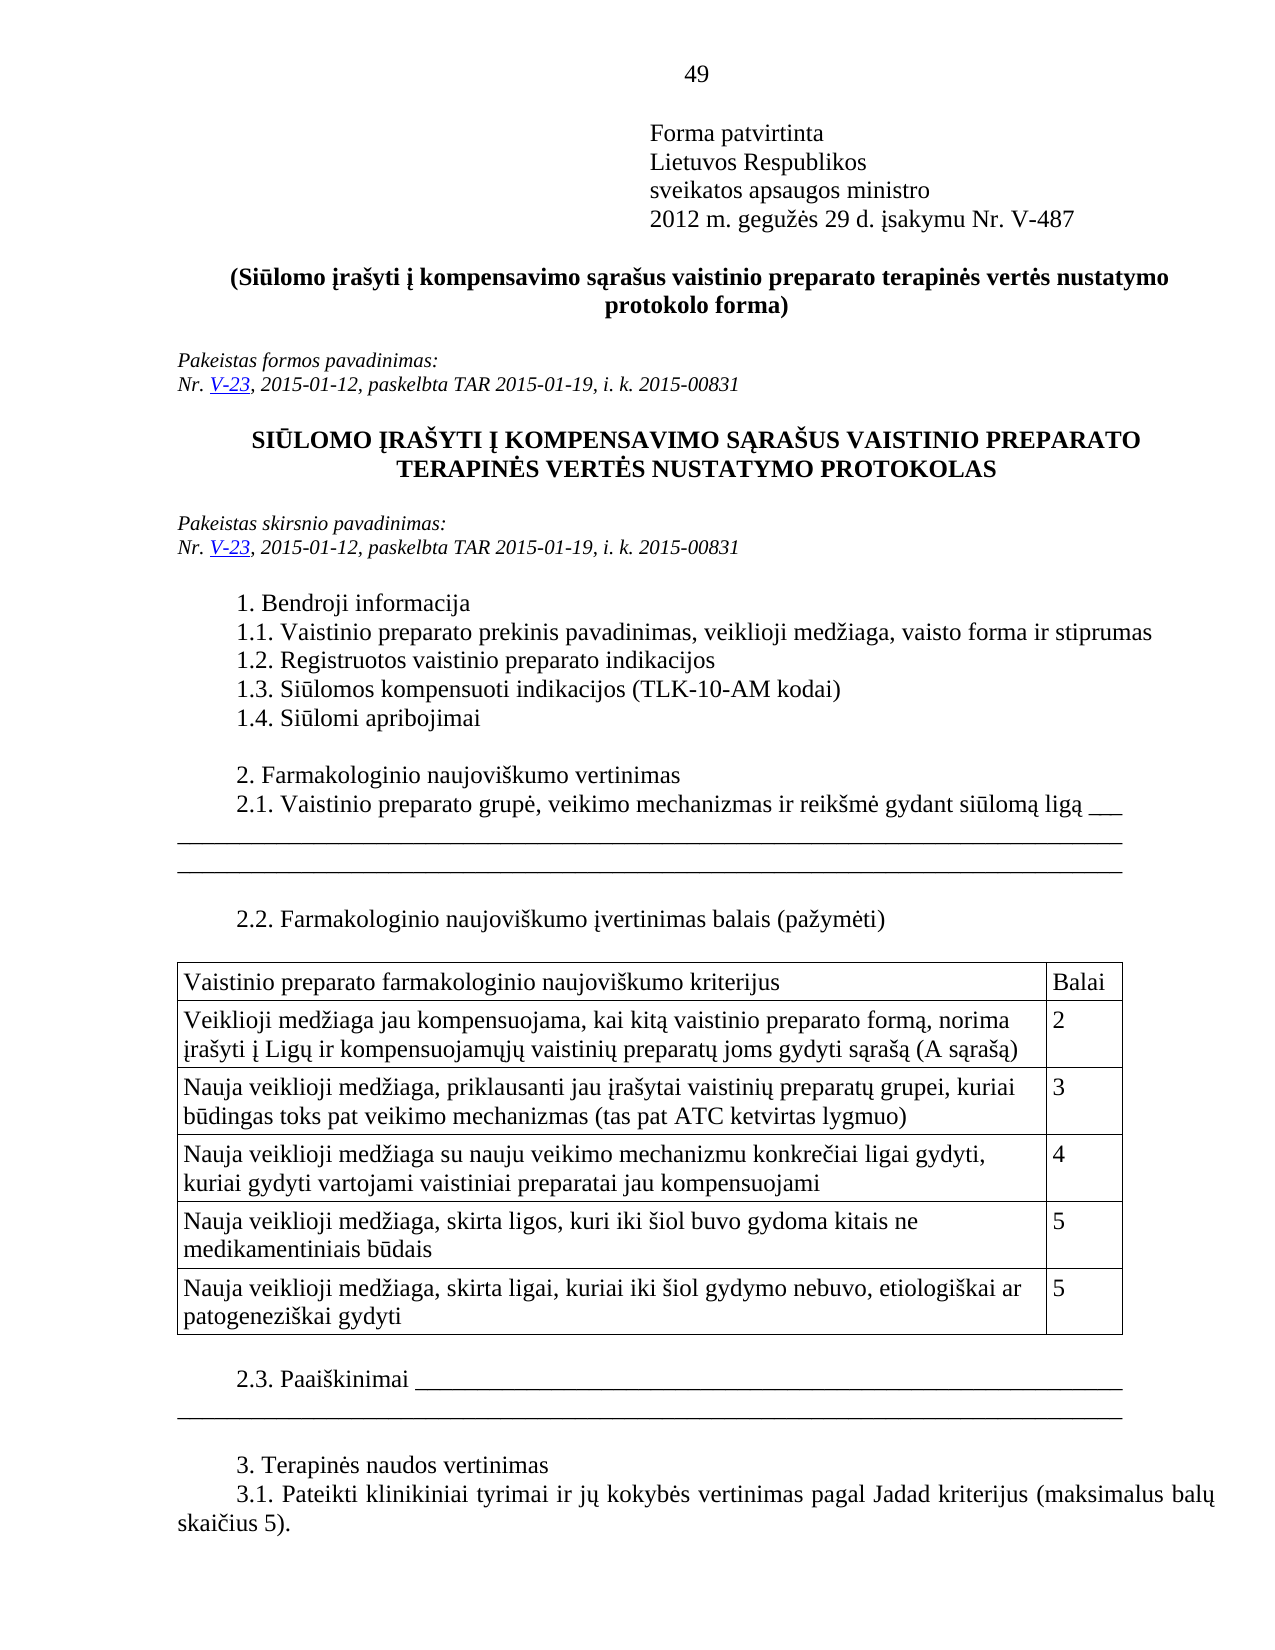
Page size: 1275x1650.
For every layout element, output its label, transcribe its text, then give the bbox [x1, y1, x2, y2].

text Pakeistas skirsnio pavadinimas: [177, 511, 1216, 535]
text Forma patvirtinta [649, 118, 1216, 147]
text Lietuvos Respublikos [649, 147, 1216, 176]
text 1.3. Siūlomos kompensuoti indikacijos (TLK-10-AM kodai) [177, 674, 1216, 703]
table_cell 4 [1047, 1135, 1122, 1201]
text 3. Terapinės naudos vertinimas [177, 1450, 1216, 1479]
text 2.3. Paaiškinimai [177, 1364, 1216, 1393]
table_cell 3 [1047, 1068, 1122, 1134]
table_cell 2 [1047, 1001, 1122, 1067]
text 1.2. Registruotos vaistinio preparato indikacijos [177, 646, 1216, 674]
text sveikatos apsaugos ministro [649, 176, 1216, 204]
text 2.2. Farmakologinio naujoviškumo įvertinimas balais (pažymėti) [177, 904, 1216, 933]
table_header Balai [1047, 963, 1122, 1000]
text _ [177, 847, 1216, 876]
table_cell 5 [1047, 1269, 1122, 1334]
table_cell Nauja veiklioji medžiaga su nauju veikimo mechanizmu konkrečiai ligai gydyti, kuriai gydyti vartojami vaistiniai preparatai jau kompensuojami [178, 1135, 1046, 1201]
table_cell 5 [1047, 1202, 1122, 1267]
text (Siūlomo įrašyti į kompensavimo sąrašus vaistinio preparato terapinės vertės nustatymo protokolo forma) [177, 262, 1216, 319]
text _ [177, 818, 1216, 847]
text Nr. V-23, 2015-01-12, paskelbta TAR 2015-01-19, i. k. 2015-00831 [177, 372, 1216, 396]
text _ [177, 1393, 1216, 1422]
text 1. Bendroji informacija [177, 588, 1216, 617]
table_cell Nauja veiklioji medžiaga, skirta ligos, kuri iki šiol buvo gydoma kitais ne medikamentiniais būdais [178, 1202, 1046, 1267]
text 1.1. Vaistinio preparato prekinis pavadinimas, veiklioji medžiaga, vaisto forma ir stiprumas [177, 617, 1216, 646]
text 2. Farmakologinio naujoviškumo vertinimas [177, 761, 1216, 789]
text SIŪLOMO ĮRAŠYTI Į KOMPENSAVIMO SĄRAŠUS VAISTINIO PREPARATO TERAPINĖS VERTĖS NUSTATYMO PROTOKOLAS [177, 425, 1216, 482]
table_cell Veiklioji medžiaga jau kompensuojama, kai kitą vaistinio preparato formą, norima įrašyti į Ligų ir kompensuojamųjų vaistinių preparatų joms gydyti sąrašą (A sąrašą) [178, 1001, 1046, 1067]
text 2.1. Vaistinio preparato grupė, veikimo mechanizmas ir reikšmė gydant siūlomą ligą [177, 789, 1216, 818]
table_header Vaistinio preparato farmakologinio naujoviškumo kriterijus [178, 963, 1046, 1000]
text Nr. V-23, 2015-01-12, paskelbta TAR 2015-01-19, i. k. 2015-00831 [177, 535, 1216, 559]
table_cell Nauja veiklioji medžiaga, skirta ligai, kuriai iki šiol gydymo nebuvo, etiologiškai ar patogeneziškai gydyti [178, 1269, 1046, 1334]
text 2012 m. gegužės 29 d. įsakymu Nr. V-487 [649, 204, 1216, 233]
text 1.4. Siūlomi apribojimai [177, 703, 1216, 732]
text 3.1. Pateikti klinikiniai tyrimai ir jų kokybės vertinimas pagal Jadad kriterijus (maksimalus balų skaičius 5). [177, 1479, 1216, 1537]
table_cell Nauja veiklioji medžiaga, priklausanti jau įrašytai vaistinių preparatų grupei, kuriai būdingas toks pat veikimo mechanizmas (tas pat ATC ketvirtas lygmuo) [178, 1068, 1046, 1134]
text Pakeistas formos pavadinimas: [177, 348, 1216, 372]
